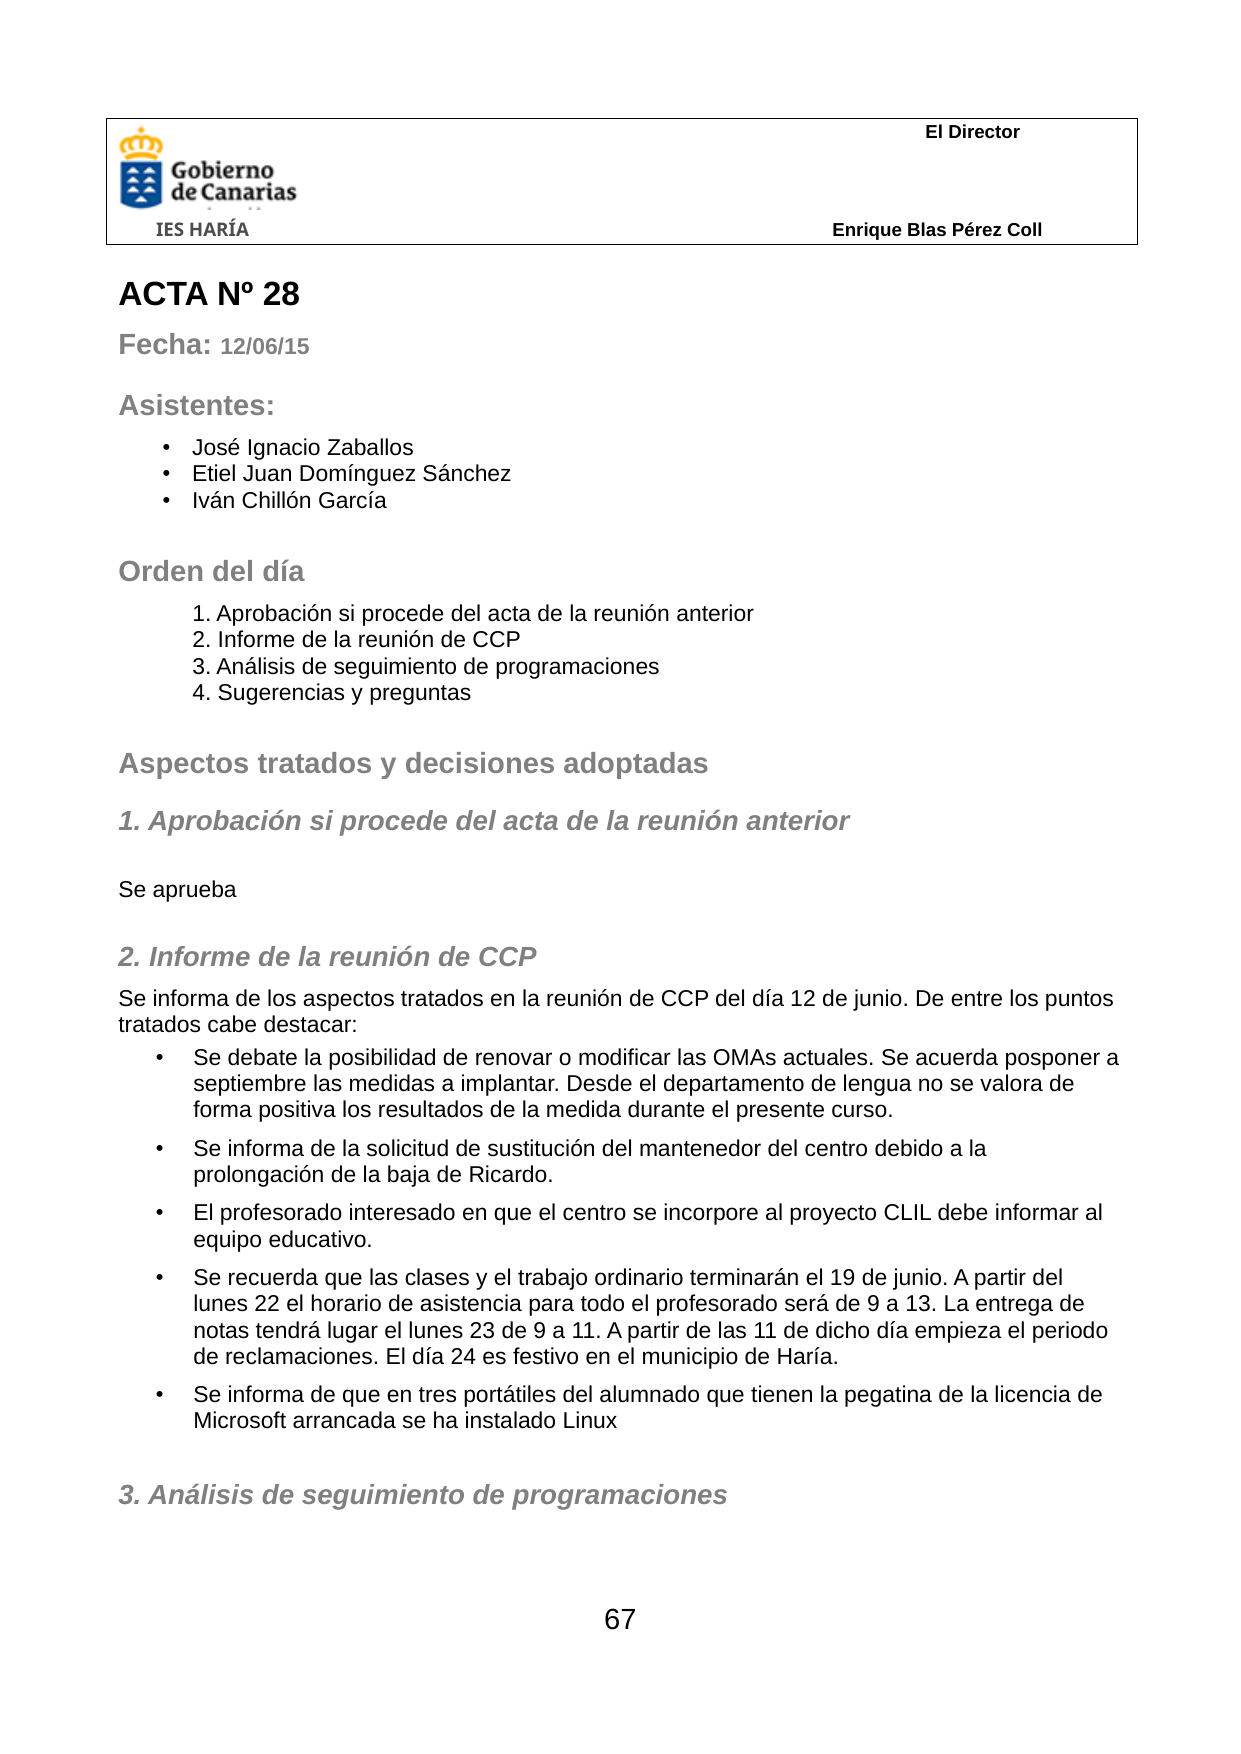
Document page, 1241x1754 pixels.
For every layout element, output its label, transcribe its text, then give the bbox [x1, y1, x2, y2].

subtitle 2. Informe de la reunión de CCP [118, 941, 1122, 973]
list El profesorado interesado en que el centro se incorpore al proyecto CLIL debe informar al equipo educativo. [156, 1199, 1122, 1252]
text 1. Aprobación si procede del acta de la reunión anterior [192, 600, 1122, 626]
text 2. Informe de la reunión de CCP [192, 626, 1122, 653]
subtitle Fecha: 12/06/15 [118, 327, 1122, 361]
subtitle Asistentes: [118, 388, 1122, 421]
subtitle Orden del día [118, 554, 1122, 587]
subtitle ACTA Nº 28 [118, 274, 1122, 313]
text Se informa de los aspectos tratados en la reunión de CCP del día 12 de junio. De entre los puntos tratados cabe destacar: [118, 985, 1122, 1038]
text 4. Sugerencias y preguntas [192, 679, 1122, 705]
list Se recuerda que las clases y el trabajo ordinario terminarán el 19 de junio. A partir del lunes 22 el horario de asistencia para todo el profesorado será de 9 a 13. La entrega de notas tendrá lugar el lunes 23 de 9 a 11. A partir de las 11 de dicho día empieza el periodo de reclamaciones. El día 24 es festivo en el municipio de Haría. [156, 1264, 1122, 1369]
text 3. Análisis de seguimiento de programaciones [192, 653, 1122, 679]
list Etiel Juan Domínguez Sánchez [162, 460, 1122, 487]
text Se aprueba [118, 876, 1122, 902]
list Se informa de que en tres portátiles del alumnado que tienen la pegatina de la licencia de Microsoft arrancada se ha instalado Linux [156, 1381, 1122, 1434]
list Se debate la posibilidad de renovar o modificar las OMAs actuales. Se acuerda posponer a septiembre las medidas a implantar. Desde el departamento de lengua no se valora de forma positiva los resultados de la medida durante el presente curso. [156, 1044, 1122, 1123]
subtitle 1. Aprobación si procede del acta de la reunión anterior [118, 805, 1122, 837]
picture [115, 123, 300, 210]
subtitle 3. Análisis de seguimiento de programaciones [118, 1479, 1122, 1511]
list José Ignacio Zaballos [162, 434, 1122, 460]
list Se informa de la solicitud de sustitución del mantenedor del centro debido a la prolongación de la baja de Ricardo. [156, 1135, 1122, 1187]
list Iván Chillón García [162, 487, 1122, 513]
subtitle Aspectos tratados y decisiones adoptadas [118, 746, 1122, 780]
